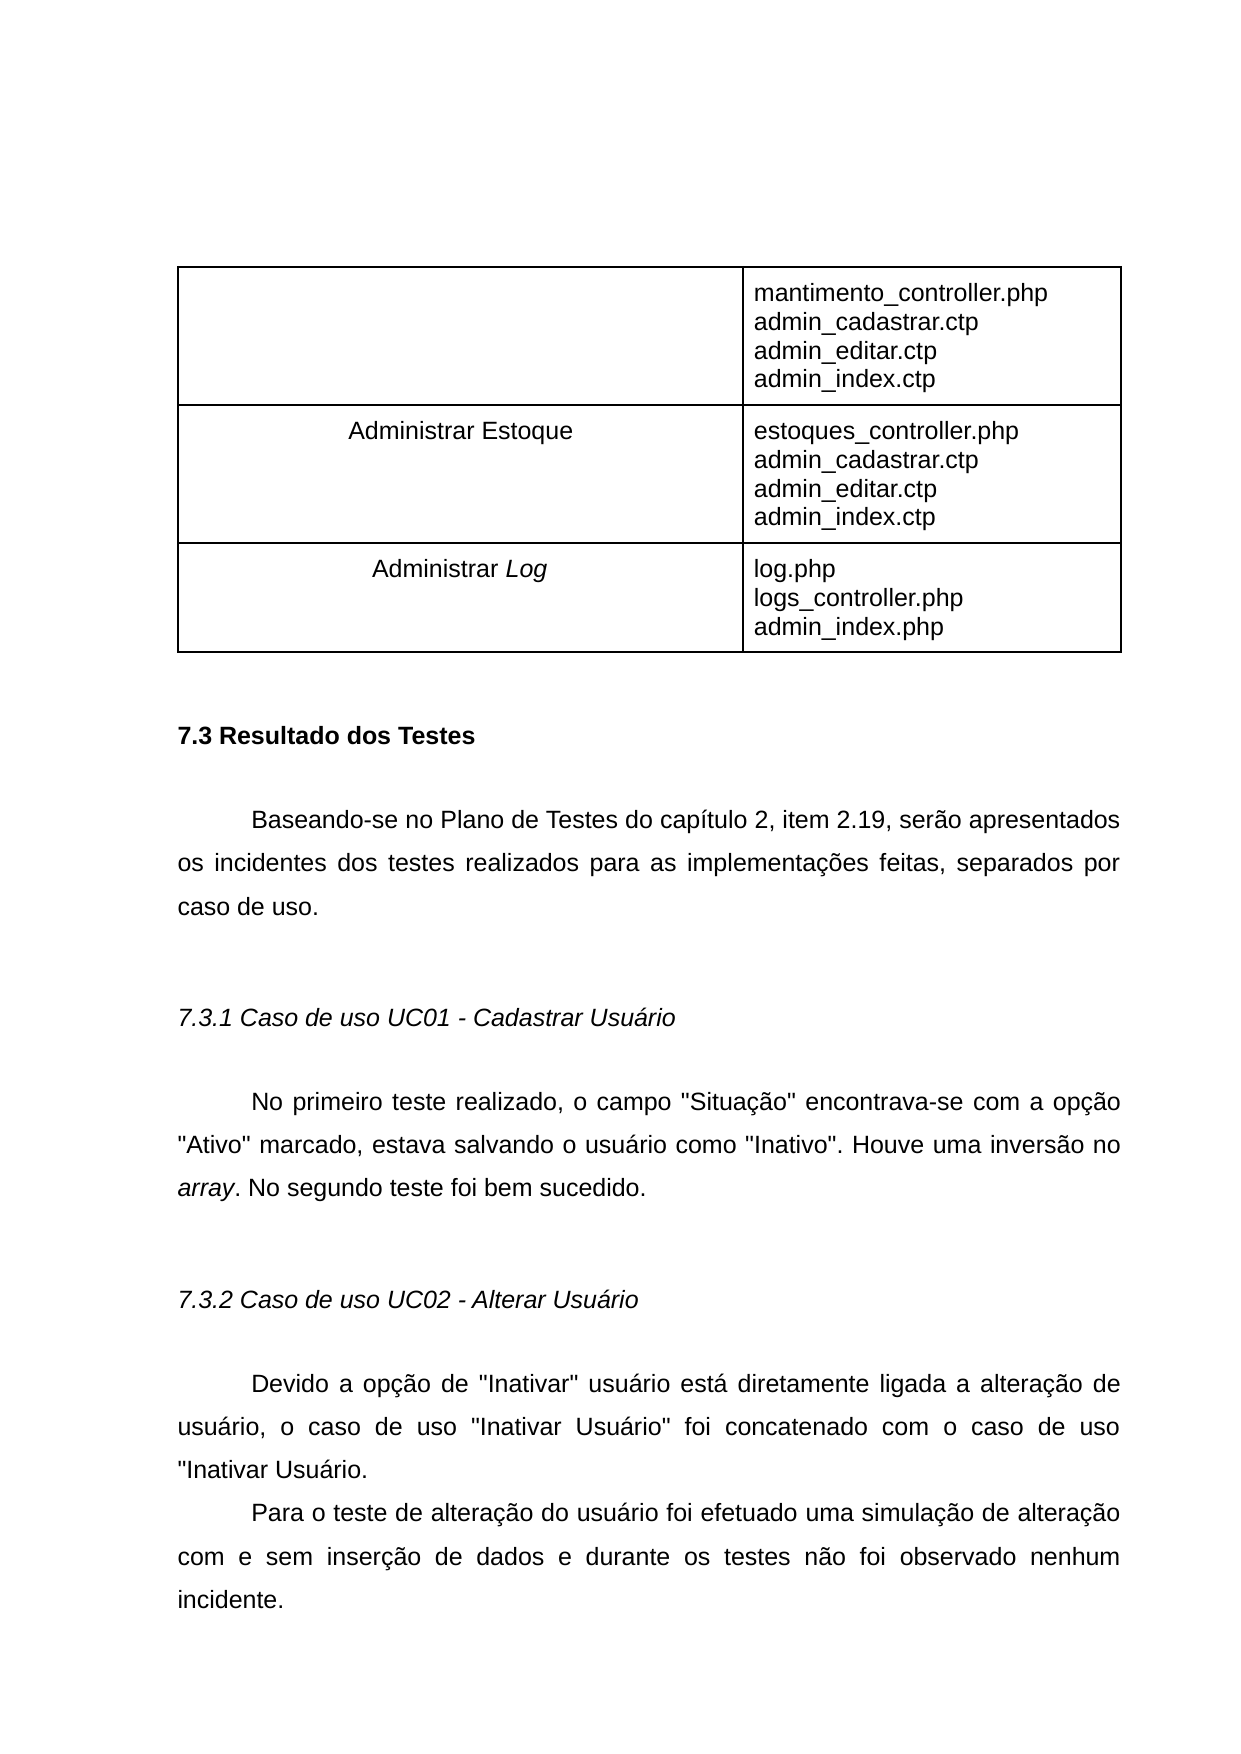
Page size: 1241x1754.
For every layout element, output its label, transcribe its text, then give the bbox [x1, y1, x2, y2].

table_cell Administrar Log [179, 544, 742, 651]
text No primeiro teste realizado, o campo "Situação" encontrava-se com a opção "Ativo" marcado, estava salvando o usuário como "Inativo". Houve uma inversão no array. No segundo teste foi bem sucedido. [177, 1087, 1122, 1202]
table_cell Administrar Estoque [179, 406, 742, 542]
text Para o teste de alteração do usuário foi efetuado uma simulação de alteração com e sem inserção de dados e durante os testes não foi observado nenhum incidente. [177, 1498, 1122, 1613]
table_cell [179, 268, 742, 404]
subtitle 7.3.1 Caso de uso UC01 - Cadastrar Usuário [177, 1003, 1122, 1032]
text Devido a opção de "Inativar" usuário está diretamente ligada a alteração de usuário, o caso de uso "Inativar Usuário" foi concatenado com o caso de uso "Inativar Usuário. [177, 1369, 1122, 1484]
text Baseando-se no Plano de Testes do capítulo 2, item 2.19, serão apresentados os incidentes dos testes realizados para as implementações feitas, separados por caso de uso. [177, 805, 1122, 920]
subtitle 7.3.2 Caso de uso UC02 - Alterar Usuário [177, 1285, 1122, 1313]
table_cell log.php logs_controller.php admin_index.php [744, 544, 1120, 651]
table_cell mantimento_controller.php admin_cadastrar.ctp admin_editar.ctp admin_index.ctp [744, 268, 1120, 404]
table_cell estoques_controller.php admin_cadastrar.ctp admin_editar.ctp admin_index.ctp [744, 406, 1120, 542]
subtitle 7.3 Resultado dos Testes [177, 721, 1122, 750]
